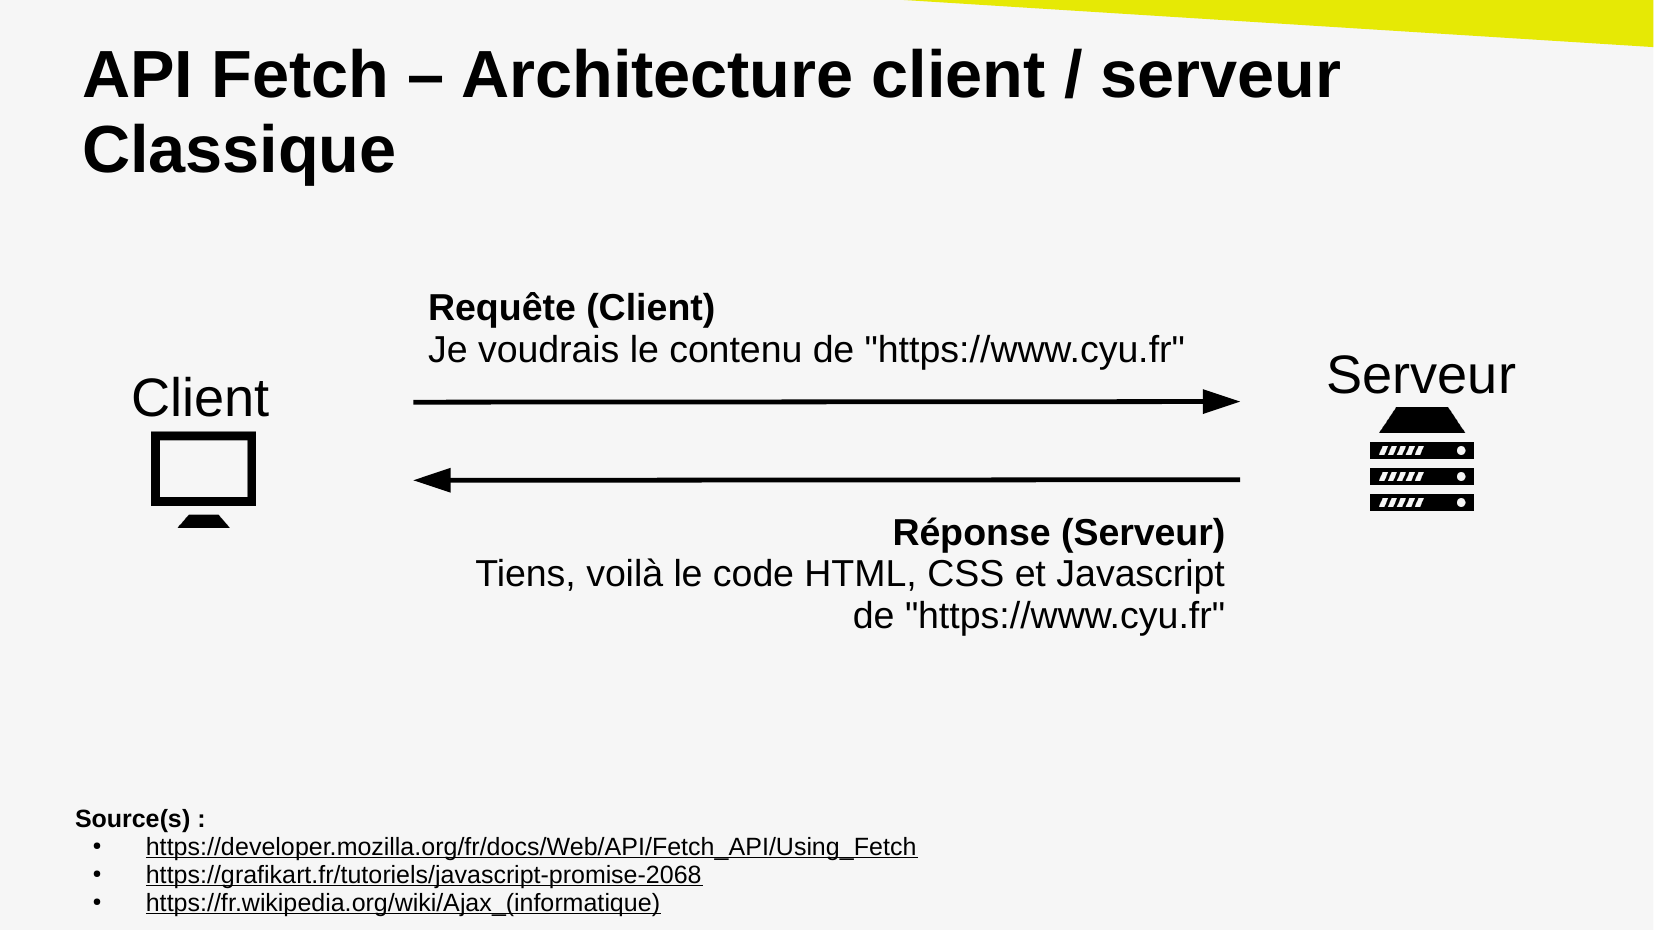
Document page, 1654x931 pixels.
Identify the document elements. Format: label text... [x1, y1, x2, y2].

text_box Serveur [1311, 336, 1532, 413]
text_box Source(s) : https://developer.mozilla.org/fr/docs/Web/API/Fetch_API/Using_Fetch https://grafikart.fr/tutoriels/javascript-promise-2068 https://fr.wikipedia.org/wiki/Ajax_(informatique) [60, 797, 1546, 925]
text_box [903, 0, 1654, 48]
text_box Client [106, 360, 296, 436]
picture [151, 427, 256, 532]
text_box Réponse (Serveur) Tiens, voilà le code HTML, CSS et Javascript de "https://www.cyu.fr" [413, 503, 1241, 645]
title API Fetch – Architecture client / serveur Classique [82, 37, 1571, 187]
picture [1370, 407, 1474, 511]
text_box Requête (Client) Je voudrais le contenu de "https://www.cyu.fr" [413, 279, 1211, 384]
